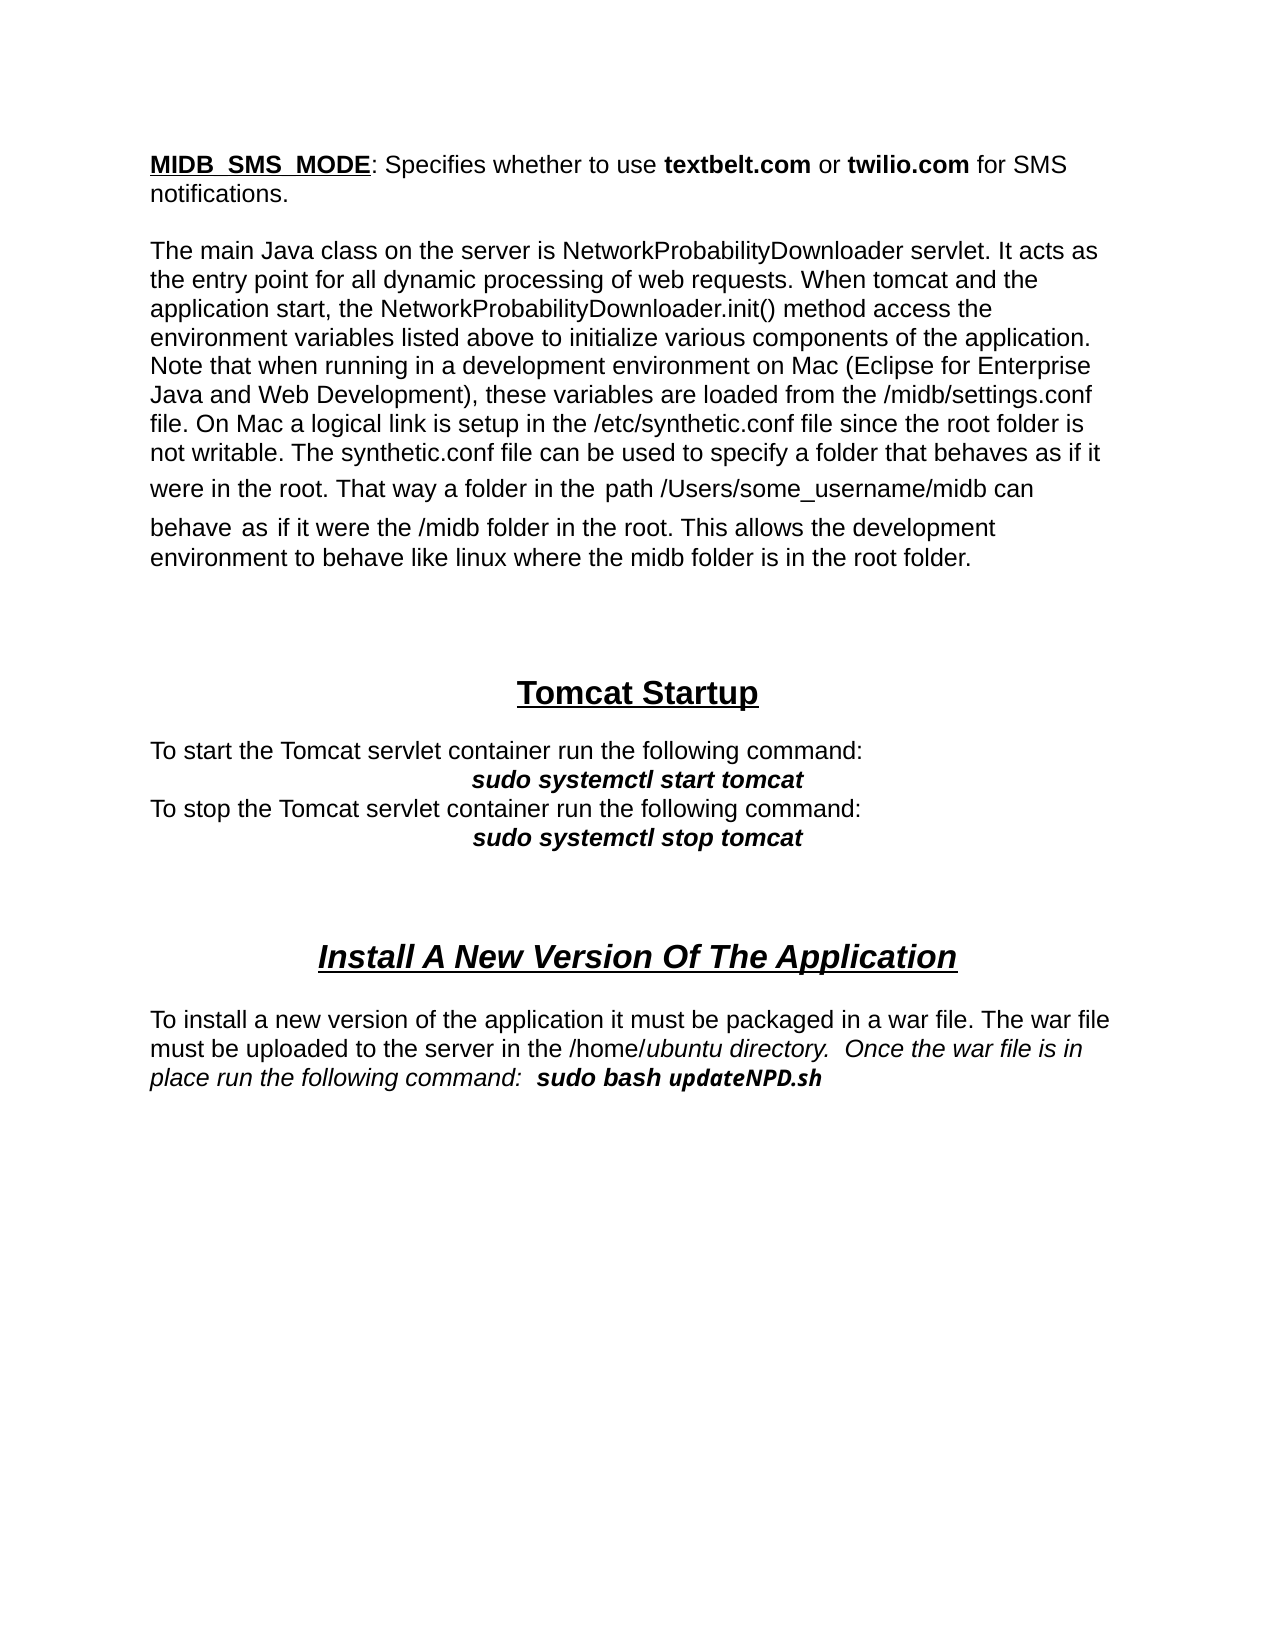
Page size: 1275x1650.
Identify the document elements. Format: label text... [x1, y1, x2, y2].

text To start the Tomcat servlet container run the following command: [150, 736, 1125, 765]
text The main Java class on the server is NetworkProbabilityDownloader servlet. It acts as the entry point for all dynamic processing of web requests. When tomcat and the application start, the NetworkProbabilityDownloader.init() method access the environment variables listed above to initialize various components of the application. Note that when running in a development environment on Mac (Eclipse for Enterprise Java and Web Development), these variables are loaded from the /midb/settings.conf file. On Mac a logical link is setup in the /etc/synthetic.conf file since the root folder is not writable. The synthetic.conf file can be used to specify a folder that behaves as if it were in the root. That way a folder in the path /Users/some_username/midb can behave as if it were the /midb folder in the root. This allows the development environment to behave like linux where the midb folder is in the root folder. [150, 236, 1125, 572]
text To stop the Tomcat servlet container run the following command: [150, 794, 1125, 823]
text sudo systemctl start tomcat [150, 765, 1125, 794]
text sudo systemctl stop tomcat [150, 823, 1125, 851]
text To install a new version of the application it must be packaged in a war file. The war file must be uploaded to the server in the /home/ubuntu directory. Once the war file is in place run the following command: sudo bash updateNPD.sh [150, 1005, 1125, 1093]
text MIDB_SMS_MODE: Specifies whether to use textbelt.com or twilio.com for SMS notifications. [150, 150, 1125, 207]
text Tomcat Startup [150, 673, 1125, 711]
text Install A New Version Of The Application [150, 938, 1125, 976]
